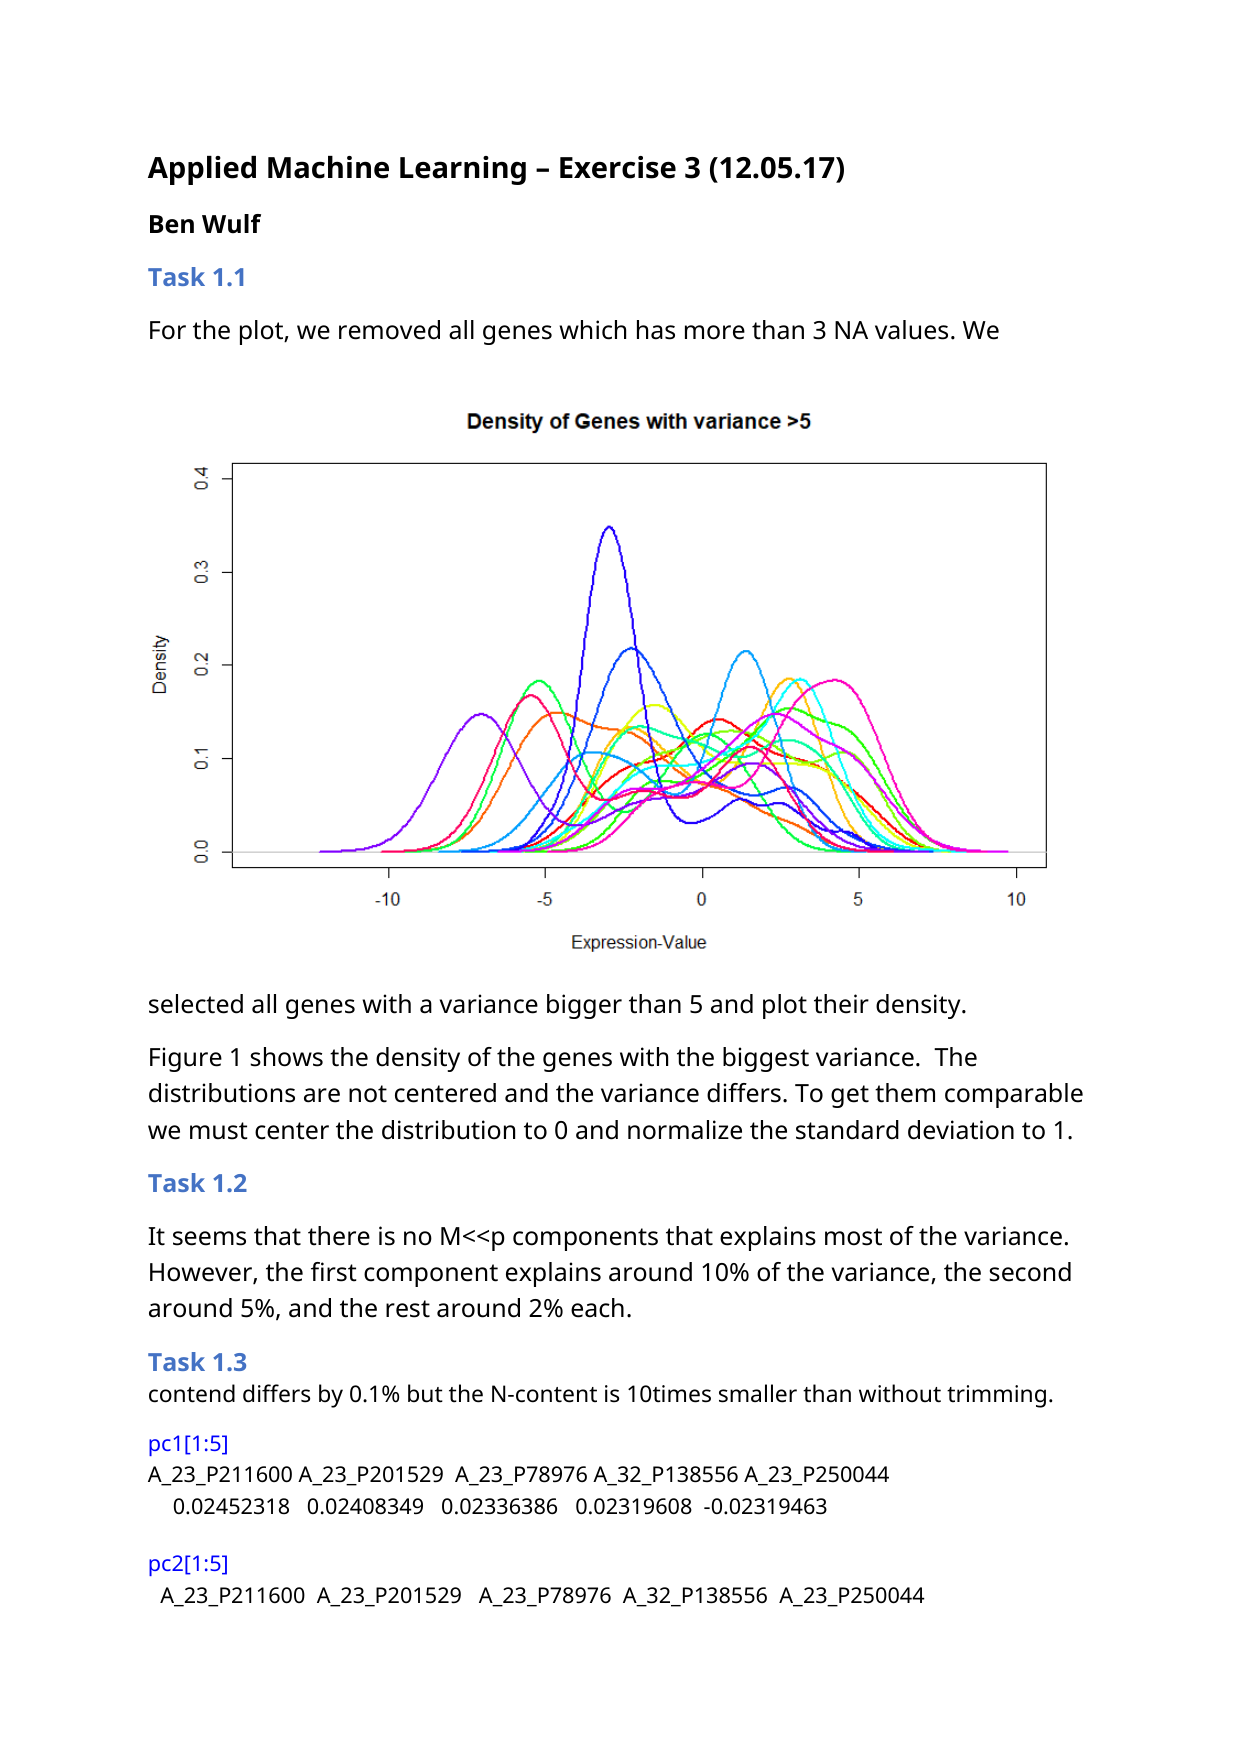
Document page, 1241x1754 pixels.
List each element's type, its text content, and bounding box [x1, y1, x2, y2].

text pc1[1:5] [148, 1428, 1093, 1458]
text contend differs by 0.1% but the N-content is 10times smaller than without trimming. [148, 1378, 1093, 1409]
text A_23_P211600 A_23_P201529 A_23_P78976 A_32_P138556 A_23_P250044 [148, 1580, 1093, 1609]
text 0.02452318 0.02408349 0.02336386 0.02319608 -0.02319463 [148, 1491, 1093, 1521]
text Applied Machine Learning – Exercise 3 (12.05.17) [148, 148, 1093, 187]
text A_23_P211600 A_23_P201529 A_23_P78976 A_32_P138556 A_23_P250044 [148, 1460, 1093, 1489]
picture [146, 378, 1091, 975]
text pc2[1:5] [148, 1549, 1093, 1578]
text Figure 1 shows the density of the genes with the biggest variance. The distributions are not centered and the variance differs. To get them comparable we must center the distribution to 0 and normalize the standard deviation to 1. [148, 1040, 1093, 1146]
text Ben Wulf [148, 207, 1093, 241]
text Task 1.2 [148, 1165, 1093, 1199]
text Task 1.1 [148, 260, 1093, 294]
text For the plot, we removed all genes which has more than 3 NA values. We selected all genes with a variance bigger than 5 and plot their density. [148, 313, 1093, 1021]
text It seems that there is no M<<p components that explains most of the variance. However, the first component explains around 10% of the variance, the second around 5%, and the rest around 2% each. [148, 1218, 1093, 1325]
text Task 1.3 [148, 1344, 1093, 1378]
